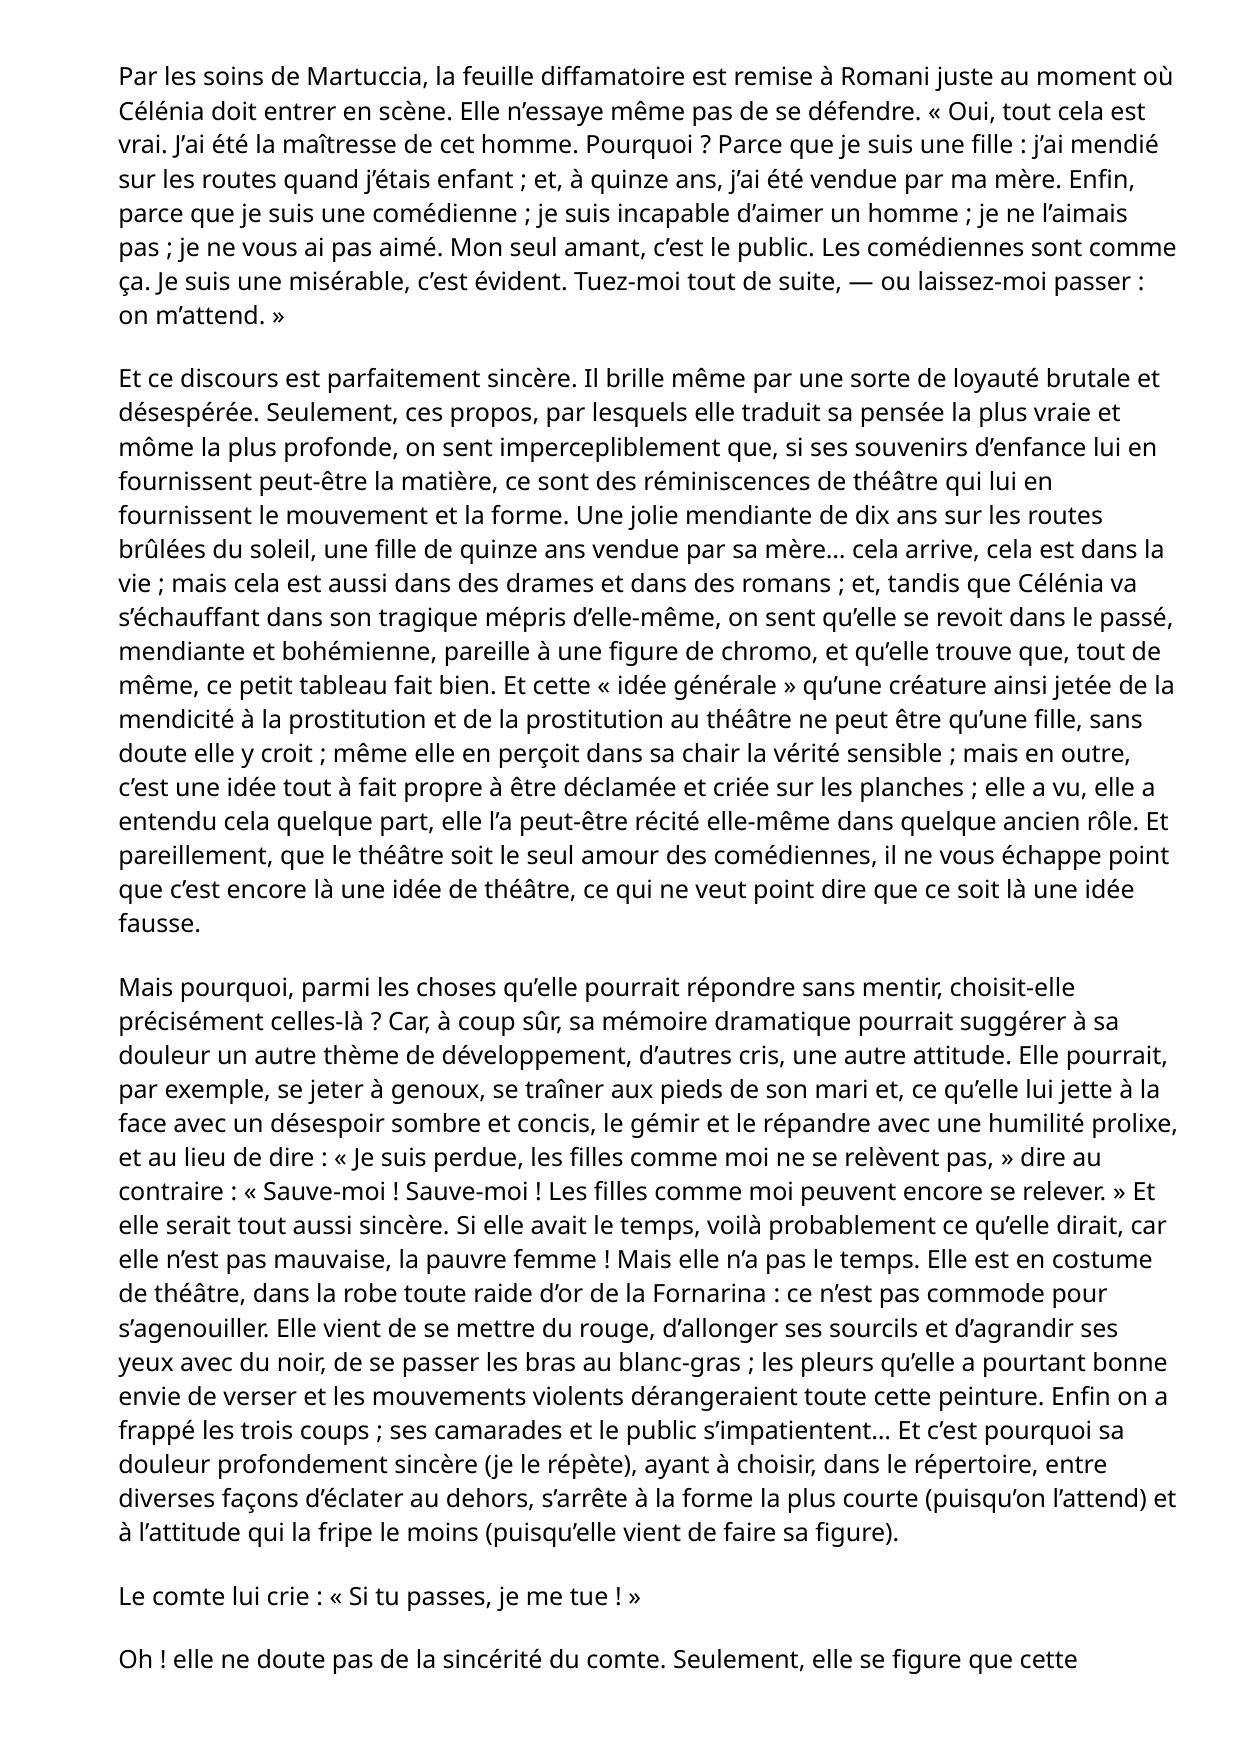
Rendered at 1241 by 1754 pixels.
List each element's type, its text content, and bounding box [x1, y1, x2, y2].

text Par les soins de Martuccia, la feuille diffamatoire est remise à Romani juste au moment où Célénia doit entrer en scène. Elle n’essaye même pas de se défendre. « Oui, tout cela est vrai. J’ai été la maîtresse de cet homme. Pourquoi ? Parce que je suis une fille : j’ai mendié sur les routes quand j’étais enfant ; et, à quinze ans, j’ai été vendue par ma mère. Enfin, parce que je suis une comédienne ; je suis incapable d’aimer un homme ; je ne l’aimais pas ; je ne vous ai pas aimé. Mon seul amant, c’est le public. Les comédiennes sont comme ça. Je suis une misérable, c’est évident. Tuez-moi tout de suite, — ou laissez-moi passer : on m’attend. » [118, 59, 1181, 332]
text Mais pourquoi, parmi les choses qu’elle pourrait répondre sans mentir, choisit-elle précisément celles-là ? Car, à coup sûr, sa mémoire dramatique pourrait suggérer à sa douleur un autre thème de développement, d’autres cris, une autre attitude. Elle pourrait, par exemple, se jeter à genoux, se traîner aux pieds de son mari et, ce qu’elle lui jette à la face avec un désespoir sombre et concis, le gémir et le répandre avec une humilité prolixe, et au lieu de dire : « Je suis perdue, les filles comme moi ne se relèvent pas, » dire au contraire : « Sauve-moi ! Sauve-moi ! Les filles comme moi peuvent encore se relever. » Et elle serait tout aussi sincère. Si elle avait le temps, voilà probablement ce qu’elle dirait, car elle n’est pas mauvaise, la pauvre femme ! Mais elle n’a pas le temps. Elle est en costume de théâtre, dans la robe toute raide d’or de la Fornarina : ce n’est pas commode pour s’agenouiller. Elle vient de se mettre du rouge, d’allonger ses sourcils et d’agrandir ses yeux avec du noir, de se passer les bras au blanc-gras ; les pleurs qu’elle a pourtant bonne envie de verser et les mouvements violents dérangeraient toute cette peinture. Enfin on a frappé les trois coups ; ses camarades et le public s’impatientent… Et c’est pourquoi sa douleur profondement sincère (je le répète), ayant à choisir, dans le répertoire, entre diverses façons d’éclater au dehors, s’arrête à la forme la plus courte (puisqu’on l’attend) et à l’attitude qui la fripe le moins (puisqu’elle vient de faire sa figure). [118, 969, 1181, 1549]
text Et ce discours est parfaitement sincère. Il brille même par une sorte de loyauté brutale et désespérée. Seulement, ces propos, par lesquels elle traduit sa pensée la plus vraie et môme la plus profonde, on sent impercepliblement que, si ses souvenirs d’enfance lui en fournissent peut-être la matière, ce sont des réminiscences de théâtre qui lui en fournissent le mouvement et la forme. Une jolie mendiante de dix ans sur les routes brûlées du soleil, une fille de quinze ans vendue par sa mère… cela arrive, cela est dans la vie ; mais cela est aussi dans des drames et dans des romans ; et, tandis que Célénia va s’échauffant dans son tragique mépris d’elle-même, on sent qu’elle se revoit dans le passé, mendiante et bohémienne, pareille à une figure de chromo, et qu’elle trouve que, tout de même, ce petit tableau fait bien. Et cette « idée générale » qu’une créature ainsi jetée de la mendicité à la prostitution et de la prostitution au théâtre ne peut être qu’une fille, sans doute elle y croit ; même elle en perçoit dans sa chair la vérité sensible ; mais en outre, c’est une idée tout à fait propre à être déclamée et criée sur les planches ; elle a vu, elle a entendu cela quelque part, elle l’a peut-être récité elle-même dans quelque ancien rôle. Et pareillement, que le théâtre soit le seul amour des comédiennes, il ne vous échappe point que c’est encore là une idée de théâtre, ce qui ne veut point dire que ce soit là une idée fausse. [118, 361, 1181, 940]
text Oh ! elle ne doute pas de la sincérité du comte. Seulement, elle se figure que cette [118, 1642, 1181, 1676]
text Le comte lui crie : « Si tu passes, je me tue ! » [118, 1578, 1181, 1612]
